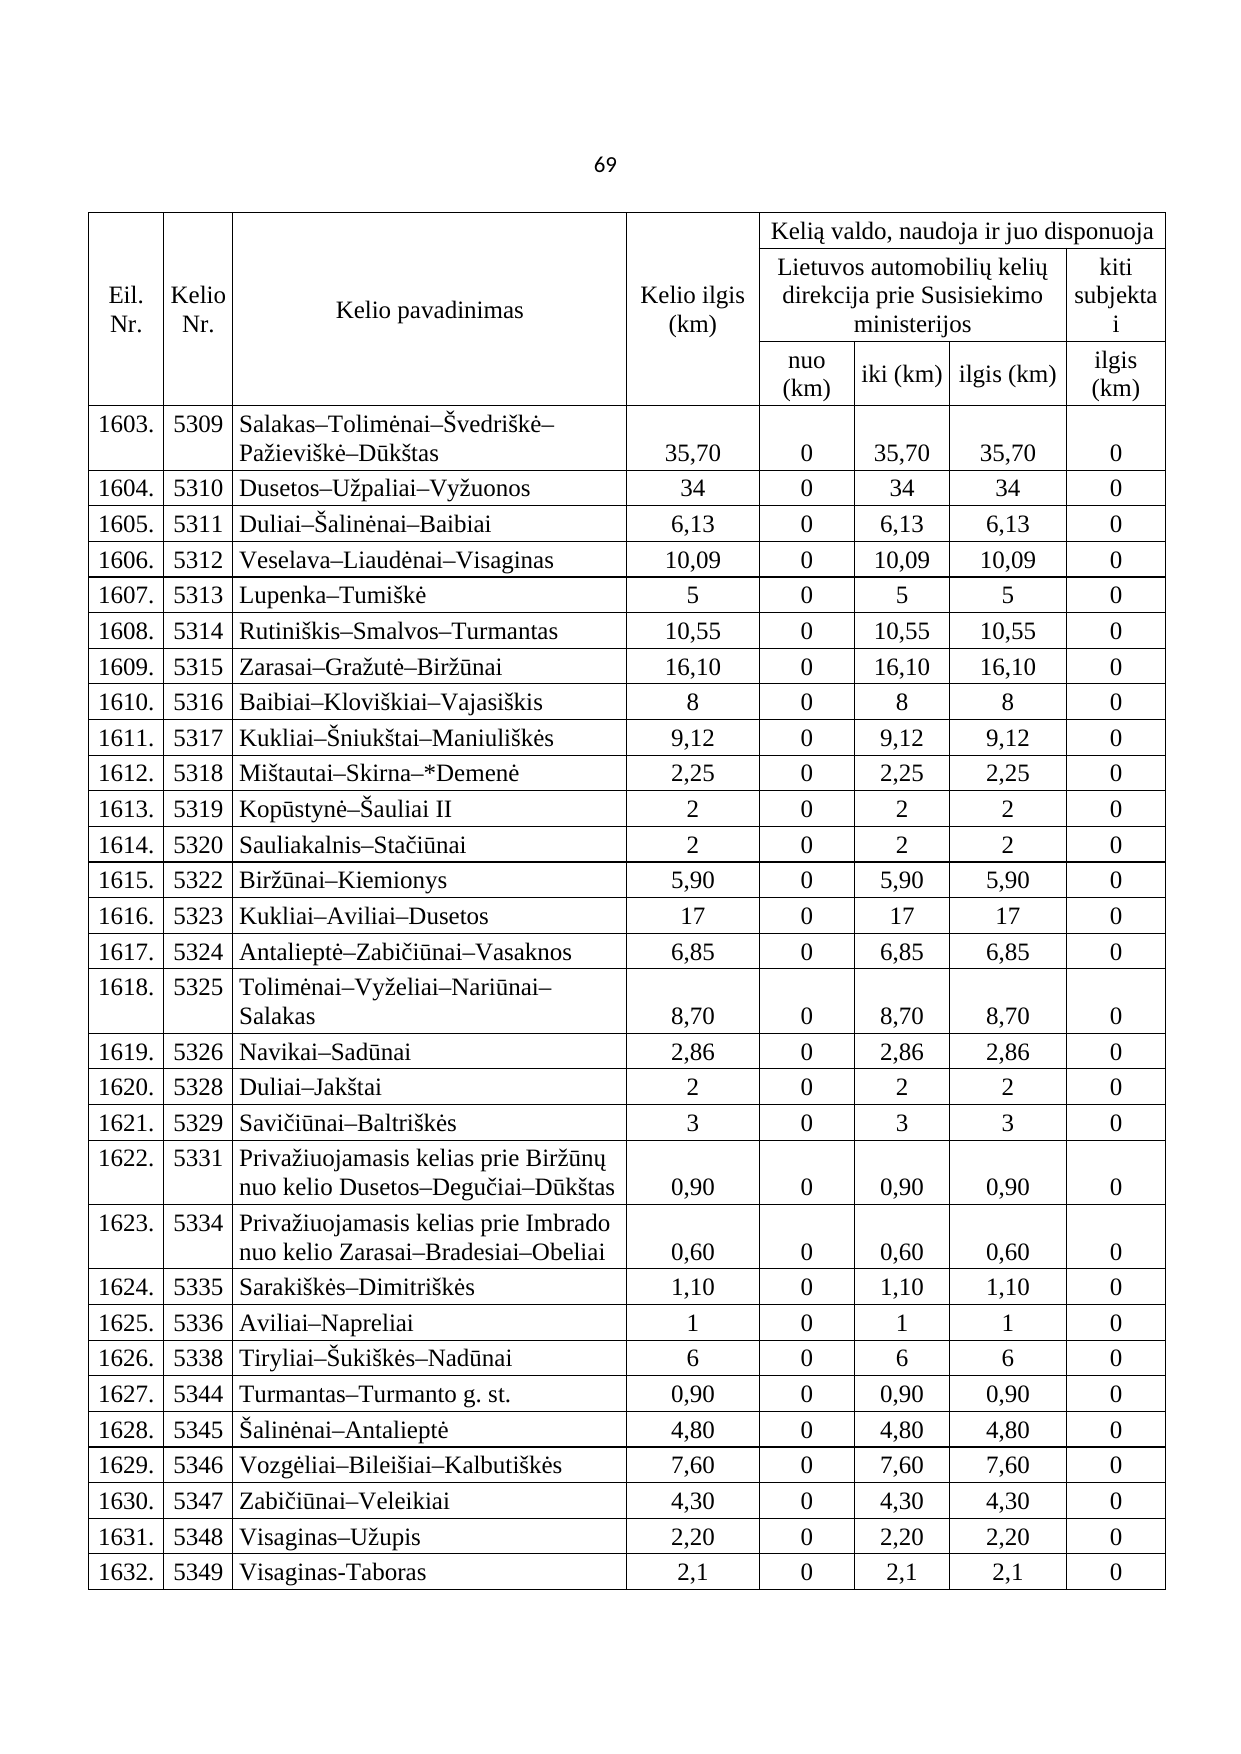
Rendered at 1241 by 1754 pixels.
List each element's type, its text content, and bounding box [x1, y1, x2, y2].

table_cell 9,12 [950, 720, 1066, 754]
table_cell 0 [1067, 898, 1165, 933]
table_cell Veselava–Liaudėnai–Visaginas [233, 542, 626, 576]
table_cell 4,80 [627, 1412, 759, 1446]
table_cell 5,90 [855, 863, 949, 897]
table_header Kelio ilgis (km) [627, 213, 759, 405]
table_cell 0 [760, 1483, 854, 1518]
table_cell 17 [950, 898, 1066, 933]
table_cell 1621. [89, 1105, 163, 1139]
table_cell 1607. [89, 578, 163, 612]
table_cell 2 [950, 791, 1066, 826]
table_cell 8 [855, 684, 949, 719]
table_cell 10,09 [855, 542, 949, 576]
table_cell 2 [855, 827, 949, 861]
table_cell 0 [1067, 1341, 1165, 1375]
table_cell 0 [760, 1034, 854, 1068]
table_cell 0 [760, 863, 854, 897]
table_cell 35,70 [950, 406, 1066, 469]
table_cell 5349 [164, 1554, 232, 1589]
table_cell 2 [855, 791, 949, 826]
table_cell Lietuvos automobilių kelių direkcija prie Susisiekimo ministerijos [760, 249, 1066, 341]
table_cell Duliai–Šalinėnai–Baibiai [233, 506, 626, 541]
table_cell 0 [1067, 1483, 1165, 1518]
table_cell 9,12 [627, 720, 759, 754]
table_cell 2,20 [627, 1519, 759, 1553]
table_cell 0 [1067, 542, 1165, 576]
table_cell 8 [627, 684, 759, 719]
table_cell 2 [627, 1069, 759, 1104]
table_cell 7,60 [950, 1448, 1066, 1482]
table_cell 7,60 [627, 1448, 759, 1482]
table_cell 2 [627, 791, 759, 826]
table_cell 0 [760, 756, 854, 790]
table_cell 8,70 [627, 969, 759, 1033]
table_cell 1,10 [855, 1269, 949, 1304]
table_cell 4,80 [855, 1412, 949, 1446]
table_cell 0 [1067, 1448, 1165, 1482]
table_cell 1623. [89, 1205, 163, 1268]
table_cell 0 [760, 1105, 854, 1139]
table_cell Privažiuojamasis kelias prie Imbrado nuo kelio Zarasai–Bradesiai–Obeliai [233, 1205, 626, 1268]
table_cell 0 [1067, 613, 1165, 648]
table_cell 5312 [164, 542, 232, 576]
table_cell 0 [1067, 827, 1165, 861]
table_cell 5322 [164, 863, 232, 897]
table_cell 16,10 [950, 649, 1066, 683]
table_cell 1627. [89, 1376, 163, 1411]
table_cell 0,90 [855, 1141, 949, 1204]
table_cell 0 [760, 1069, 854, 1104]
table_cell 1611. [89, 720, 163, 754]
table_cell 0 [760, 578, 854, 612]
table_cell 6 [627, 1341, 759, 1375]
table_cell 2,86 [950, 1034, 1066, 1068]
table_cell 7,60 [855, 1448, 949, 1482]
table_header Kelio pavadinimas [233, 213, 626, 405]
table_cell 1605. [89, 506, 163, 541]
table_cell Sauliakalnis–Stačiūnai [233, 827, 626, 861]
table_cell iki (km) [855, 342, 949, 405]
table_cell 0 [760, 827, 854, 861]
table_cell 35,70 [627, 406, 759, 469]
table_cell 0 [1067, 649, 1165, 683]
table_cell Kukliai–Šniukštai–Maniuliškės [233, 720, 626, 754]
table_cell 1616. [89, 898, 163, 933]
table_cell 5315 [164, 649, 232, 683]
table_cell 2,20 [950, 1519, 1066, 1553]
table_cell 2,20 [855, 1519, 949, 1553]
table_cell 1 [627, 1305, 759, 1339]
table_cell 0 [760, 506, 854, 541]
table_cell 0 [1067, 720, 1165, 754]
table_cell 0 [760, 969, 854, 1033]
table_cell 5 [950, 578, 1066, 612]
table_cell 0 [760, 1305, 854, 1339]
table_cell 1613. [89, 791, 163, 826]
table_cell 0 [760, 1205, 854, 1268]
table_cell 1632. [89, 1554, 163, 1589]
table_cell 2 [855, 1069, 949, 1104]
table_cell Zarasai–Gražutė–Biržūnai [233, 649, 626, 683]
table_cell 4,30 [855, 1483, 949, 1518]
table_cell 16,10 [627, 649, 759, 683]
table_header Kelią valdo, naudoja ir juo disponuoja [760, 213, 1165, 248]
table_cell 2 [950, 827, 1066, 861]
table_cell 0 [1067, 863, 1165, 897]
table_cell Sarakiškės–Dimitriškės [233, 1269, 626, 1304]
table_cell Šalinėnai–Antalieptė [233, 1412, 626, 1446]
table_cell 17 [855, 898, 949, 933]
table_cell 3 [855, 1105, 949, 1139]
table_cell 0 [1067, 1069, 1165, 1104]
table_cell 0,90 [855, 1376, 949, 1411]
table_cell 0,60 [627, 1205, 759, 1268]
table_cell 0 [1067, 406, 1165, 469]
table_cell 5348 [164, 1519, 232, 1553]
table_cell 5328 [164, 1069, 232, 1104]
table_cell 5319 [164, 791, 232, 826]
table_cell Duliai–Jakštai [233, 1069, 626, 1104]
table_cell 5320 [164, 827, 232, 861]
table_cell 1619. [89, 1034, 163, 1068]
table_cell 0 [1067, 1269, 1165, 1304]
table_cell Zabičiūnai–Veleikiai [233, 1483, 626, 1518]
table_cell 1603. [89, 406, 163, 469]
table_cell 10,55 [855, 613, 949, 648]
table_cell Savičiūnai–Baltriškės [233, 1105, 626, 1139]
table_cell 0 [760, 1412, 854, 1446]
table_cell 1 [950, 1305, 1066, 1339]
table_cell 2 [627, 827, 759, 861]
table_cell 5345 [164, 1412, 232, 1446]
table_cell Tolimėnai–Vyželiai–Nariūnai–Salakas [233, 969, 626, 1033]
table_cell 1620. [89, 1069, 163, 1104]
table_cell 1618. [89, 969, 163, 1033]
table_cell 1625. [89, 1305, 163, 1339]
table_cell 0,90 [627, 1376, 759, 1411]
table_cell 0 [760, 542, 854, 576]
table_cell 0 [1067, 791, 1165, 826]
table_cell 1608. [89, 613, 163, 648]
table_cell 1,10 [627, 1269, 759, 1304]
table_cell kiti subjektai [1067, 249, 1165, 341]
table_cell 1610. [89, 684, 163, 719]
table_header Kelio Nr. [164, 213, 232, 405]
table_cell 1614. [89, 827, 163, 861]
table_cell 5,90 [950, 863, 1066, 897]
table_cell Lupenka–Tumiškė [233, 578, 626, 612]
table_cell 0 [760, 1376, 854, 1411]
table_cell 1606. [89, 542, 163, 576]
table_cell 5317 [164, 720, 232, 754]
table_cell Visaginas–Užupis [233, 1519, 626, 1553]
table_cell Kopūstynė–Šauliai II [233, 791, 626, 826]
table_cell 1617. [89, 934, 163, 968]
table_cell 0 [1067, 506, 1165, 541]
table_cell 5,90 [627, 863, 759, 897]
table_cell 0,60 [950, 1205, 1066, 1268]
table_cell 0 [1067, 1305, 1165, 1339]
table_cell 35,70 [855, 406, 949, 469]
table_cell 0 [1067, 756, 1165, 790]
table_cell 5310 [164, 471, 232, 505]
table_cell 6,13 [627, 506, 759, 541]
table_cell 6 [855, 1341, 949, 1375]
table_cell 10,55 [627, 613, 759, 648]
table_cell 34 [627, 471, 759, 505]
table_cell 0 [1067, 969, 1165, 1033]
table_cell 1622. [89, 1141, 163, 1204]
table_cell 0,90 [950, 1376, 1066, 1411]
table_cell 0 [760, 1448, 854, 1482]
table_cell 0 [1067, 578, 1165, 612]
table_cell 2,86 [627, 1034, 759, 1068]
table_cell 1 [855, 1305, 949, 1339]
table_cell 2,86 [855, 1034, 949, 1068]
table_cell 6,85 [855, 934, 949, 968]
table_cell 5346 [164, 1448, 232, 1482]
table_cell 5335 [164, 1269, 232, 1304]
table_cell 5309 [164, 406, 232, 469]
table_cell 2,25 [950, 756, 1066, 790]
table_cell 0 [1067, 1376, 1165, 1411]
table_cell 3 [950, 1105, 1066, 1139]
table_cell 1629. [89, 1448, 163, 1482]
table_cell 0 [1067, 1141, 1165, 1204]
table_cell 0 [760, 898, 854, 933]
table_cell 5 [855, 578, 949, 612]
table_cell 2,25 [627, 756, 759, 790]
table_cell 9,12 [855, 720, 949, 754]
table_cell 6,85 [950, 934, 1066, 968]
table_cell 1624. [89, 1269, 163, 1304]
table_cell 6,13 [855, 506, 949, 541]
table_cell 0 [760, 649, 854, 683]
table_cell 5316 [164, 684, 232, 719]
table_cell 34 [950, 471, 1066, 505]
table_cell 0 [760, 720, 854, 754]
table_cell 5334 [164, 1205, 232, 1268]
table_cell 1615. [89, 863, 163, 897]
table_cell Tiryliai–Šukiškės–Nadūnai [233, 1341, 626, 1375]
table_cell 34 [855, 471, 949, 505]
table_cell 0 [760, 791, 854, 826]
table_cell 1628. [89, 1412, 163, 1446]
table_cell 4,30 [627, 1483, 759, 1518]
table_cell Rutiniškis–Smalvos–Turmantas [233, 613, 626, 648]
table_cell 0 [1067, 1554, 1165, 1589]
table_cell 0 [760, 613, 854, 648]
table_cell 5344 [164, 1376, 232, 1411]
table_cell 0 [1067, 1034, 1165, 1068]
table_cell 2,1 [950, 1554, 1066, 1589]
table_cell 0 [760, 1341, 854, 1375]
table_cell 5 [627, 578, 759, 612]
table_cell 0 [760, 471, 854, 505]
table_cell 0 [1067, 1519, 1165, 1553]
table_cell 16,10 [855, 649, 949, 683]
table_cell 0 [1067, 1105, 1165, 1139]
table_cell Kukliai–Aviliai–Dusetos [233, 898, 626, 933]
table_cell Biržūnai–Kiemionys [233, 863, 626, 897]
table_cell 1626. [89, 1341, 163, 1375]
table_cell 1612. [89, 756, 163, 790]
table_cell 5314 [164, 613, 232, 648]
table_cell 5336 [164, 1305, 232, 1339]
table_cell 0 [760, 934, 854, 968]
table_cell 4,80 [950, 1412, 1066, 1446]
table_cell 6,85 [627, 934, 759, 968]
table_cell 8 [950, 684, 1066, 719]
table_cell 2,25 [855, 756, 949, 790]
table_cell 0 [1067, 684, 1165, 719]
table_cell 0 [1067, 1205, 1165, 1268]
table_cell 0 [1067, 1412, 1165, 1446]
table_cell Vozgėliai–Bileišiai–Kalbutiškės [233, 1448, 626, 1482]
table_cell 1631. [89, 1519, 163, 1553]
table_cell Navikai–Sadūnai [233, 1034, 626, 1068]
table_cell 2,1 [855, 1554, 949, 1589]
table_cell Dusetos–Užpaliai–Vyžuonos [233, 471, 626, 505]
table_cell Turmantas–Turmanto g. st. [233, 1376, 626, 1411]
table_cell 5326 [164, 1034, 232, 1068]
table_cell 5329 [164, 1105, 232, 1139]
table_cell 5324 [164, 934, 232, 968]
table_cell 1630. [89, 1483, 163, 1518]
table_cell ilgis (km) [1067, 342, 1165, 405]
table_cell ilgis (km) [950, 342, 1066, 405]
table_cell 10,09 [950, 542, 1066, 576]
table_cell 5323 [164, 898, 232, 933]
table_cell 10,55 [950, 613, 1066, 648]
table_cell Mištautai–Skirna–*Demenė [233, 756, 626, 790]
table_cell 10,09 [627, 542, 759, 576]
table_cell Antalieptė–Zabičiūnai–Vasaknos [233, 934, 626, 968]
table_cell 8,70 [855, 969, 949, 1033]
table_cell 0 [760, 406, 854, 469]
table_cell 0 [760, 1269, 854, 1304]
table_cell 5347 [164, 1483, 232, 1518]
table_cell 6,13 [950, 506, 1066, 541]
table_cell 0 [760, 684, 854, 719]
table_cell 0,60 [855, 1205, 949, 1268]
table_cell 0 [1067, 471, 1165, 505]
table_cell Privažiuojamasis kelias prie Biržūnų nuo kelio Dusetos–Degučiai–Dūkštas [233, 1141, 626, 1204]
table_cell 4,30 [950, 1483, 1066, 1518]
table_cell 17 [627, 898, 759, 933]
table_cell 5318 [164, 756, 232, 790]
table_cell 2,1 [627, 1554, 759, 1589]
table_cell 0 [760, 1141, 854, 1204]
table_header Eil. Nr. [89, 213, 163, 405]
table_cell Aviliai–Napreliai [233, 1305, 626, 1339]
table_cell 0,90 [627, 1141, 759, 1204]
table_cell 5313 [164, 578, 232, 612]
table_cell Visaginas-Taboras [233, 1554, 626, 1589]
table_cell 0 [760, 1519, 854, 1553]
table_cell 1,10 [950, 1269, 1066, 1304]
table_cell 0 [760, 1554, 854, 1589]
table_cell 0 [1067, 934, 1165, 968]
table_cell 5311 [164, 506, 232, 541]
table_cell 6 [950, 1341, 1066, 1375]
table_cell Salakas–Tolimėnai–Švedriškė–Pažieviškė–Dūkštas [233, 406, 626, 469]
table_cell 3 [627, 1105, 759, 1139]
table_cell 1604. [89, 471, 163, 505]
table_cell Baibiai–Kloviškiai–Vajasiškis [233, 684, 626, 719]
table_cell 5338 [164, 1341, 232, 1375]
table_cell 8,70 [950, 969, 1066, 1033]
table_cell 1609. [89, 649, 163, 683]
table_cell nuo (km) [760, 342, 854, 405]
table_cell 0,90 [950, 1141, 1066, 1204]
table_cell 5331 [164, 1141, 232, 1204]
table_cell 2 [950, 1069, 1066, 1104]
table_cell 5325 [164, 969, 232, 1033]
